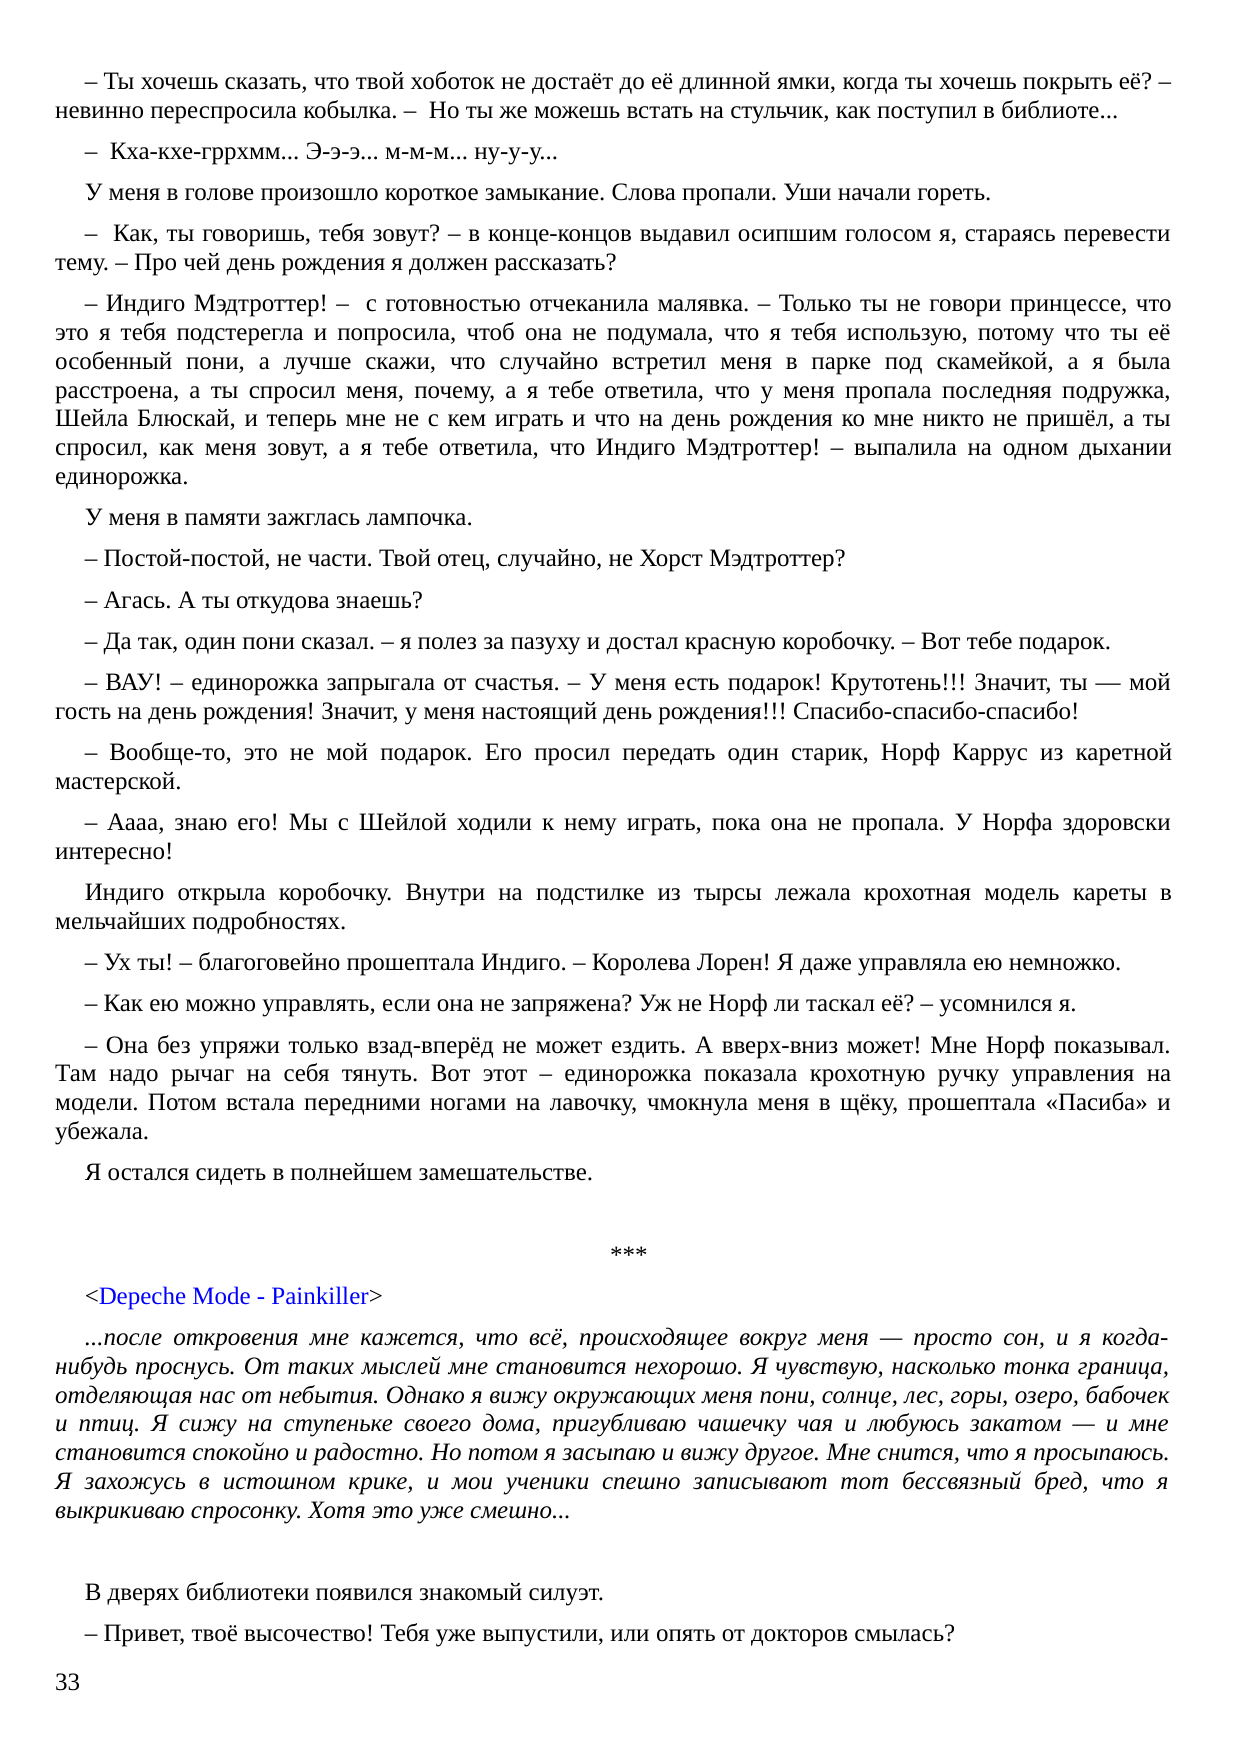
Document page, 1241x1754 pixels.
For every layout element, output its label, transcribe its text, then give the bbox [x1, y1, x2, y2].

text – Вообще-то, это не мой подарок. Его просил передать один старик, Норф Каррус из каретной мастерской. [55, 737, 1173, 795]
text – Аааа, знаю его! Мы с Шейлой ходили к нему играть, пока она не пропала. У Норфа здоровски интересно! [55, 807, 1173, 865]
text – Индиго Мэдтроттер! – с готовностью отчеканила малявка. – Только ты не говори принцессе, что это я тебя подстерегла и попросила, чтоб она не подумала, что я тебя использую, потому что ты её особенный пони, а лучше скажи, что случайно встретил меня в парке под скамейкой, а я была расстроена, а ты спросил меня, почему, а я тебе ответила, что у меня пропала последняя подружка, Шейла Блюскай, и теперь мне не с кем играть и что на день рождения ко мне никто не пришёл, а ты спросил, как меня зовут, а я тебе ответила, что Индиго Мэдтроттер! – выпалила на одном дыхании единорожка. [55, 288, 1173, 490]
text – Как, ты говоришь, тебя зовут? – в конце-концов выдавил осипшим голосом я, стараясь перевести тему. – Про чей день рождения я должен рассказать? [55, 218, 1173, 276]
text – Кха-кхе-гррхмм... Э-э-э... м-м-м... ну-у-у... [55, 136, 1173, 165]
text В дверях библиотеки появился знакомый силуэт. [55, 1577, 1173, 1606]
text – Агась. А ты откудова знаешь? [55, 585, 1173, 613]
text <Depeche Mode - Painkiller> [55, 1281, 1173, 1310]
text Индиго открыла коробочку. Внутри на подстилке из тырсы лежала крохотная модель кареты в мельчайших подробностях. [55, 877, 1173, 935]
text – Ух ты! – благоговейно прошептала Индиго. – Королева Лорен! Я даже управляла ею немножко. [55, 947, 1173, 976]
text – Как ею можно управлять, если она не запряжена? Уж не Норф ли таскал её? – усомнился я. [55, 988, 1173, 1017]
text У меня в голове произошло короткое замыкание. Слова пропали. Уши начали гореть. [55, 177, 1173, 206]
text – Постой-постой, не части. Твой отец, случайно, не Хорст Мэдтроттер? [55, 543, 1173, 572]
text ...после откровения мне кажется, что всё, происходящее вокруг меня — просто сон, и я когда-нибудь проснусь. От таких мыслей мне становится нехорошо. Я чувствую, насколько тонка граница, отделяющая нас от небытия. Однако я вижу окружающих меня пони, солнце, лес, горы, озеро, бабочек и птиц. Я сижу на ступеньке своего дома, пригубливаю чашечку чая и любуюсь закатом — и мне становится спокойно и радостно. Но потом я засыпаю и вижу другое. Мне снится, что я просыпаюсь. Я захожусь в истошном крике, и мои ученики спешно записывают тот бессвязный бред, что я выкрикиваю спросонку. Хотя это уже смешно... [55, 1322, 1173, 1523]
text Я остался сидеть в полнейшем замешательстве. [55, 1157, 1173, 1186]
text *** [55, 1240, 1173, 1268]
text У меня в памяти зажглась лампочка. [55, 502, 1173, 531]
text – Привет, твоё высочество! Тебя уже выпустили, или опять от докторов смылась? [55, 1618, 1173, 1647]
text – Ты хочешь сказать, что твой хоботок не достаёт до её длинной ямки, когда ты хочешь покрыть её? – невинно переспросила кобылка. – Но ты же можешь встать на стульчик, как поступил в библиоте... [55, 66, 1173, 123]
text – Она без упряжи только взад-вперёд не может ездить. А вверх-вниз может! Мне Норф показывал. Там надо рычаг на себя тянуть. Вот этот – единорожка показала крохотную ручку управления на модели. Потом встала передними ногами на лавочку, чмокнула меня в щёку, прошептала «Пасиба» и убежала. [55, 1030, 1173, 1145]
text – Да так, один пони сказал. – я полез за пазуху и достал красную коробочку. – Вот тебе подарок. [55, 626, 1173, 655]
text – ВАУ! – единорожка запрыгала от счастья. – У меня есть подарок! Крутотень!!! Значит, ты — мой гость на день рождения! Значит, у меня настоящий день рождения!!! Спасибо-спасибо-спасибо! [55, 667, 1173, 725]
